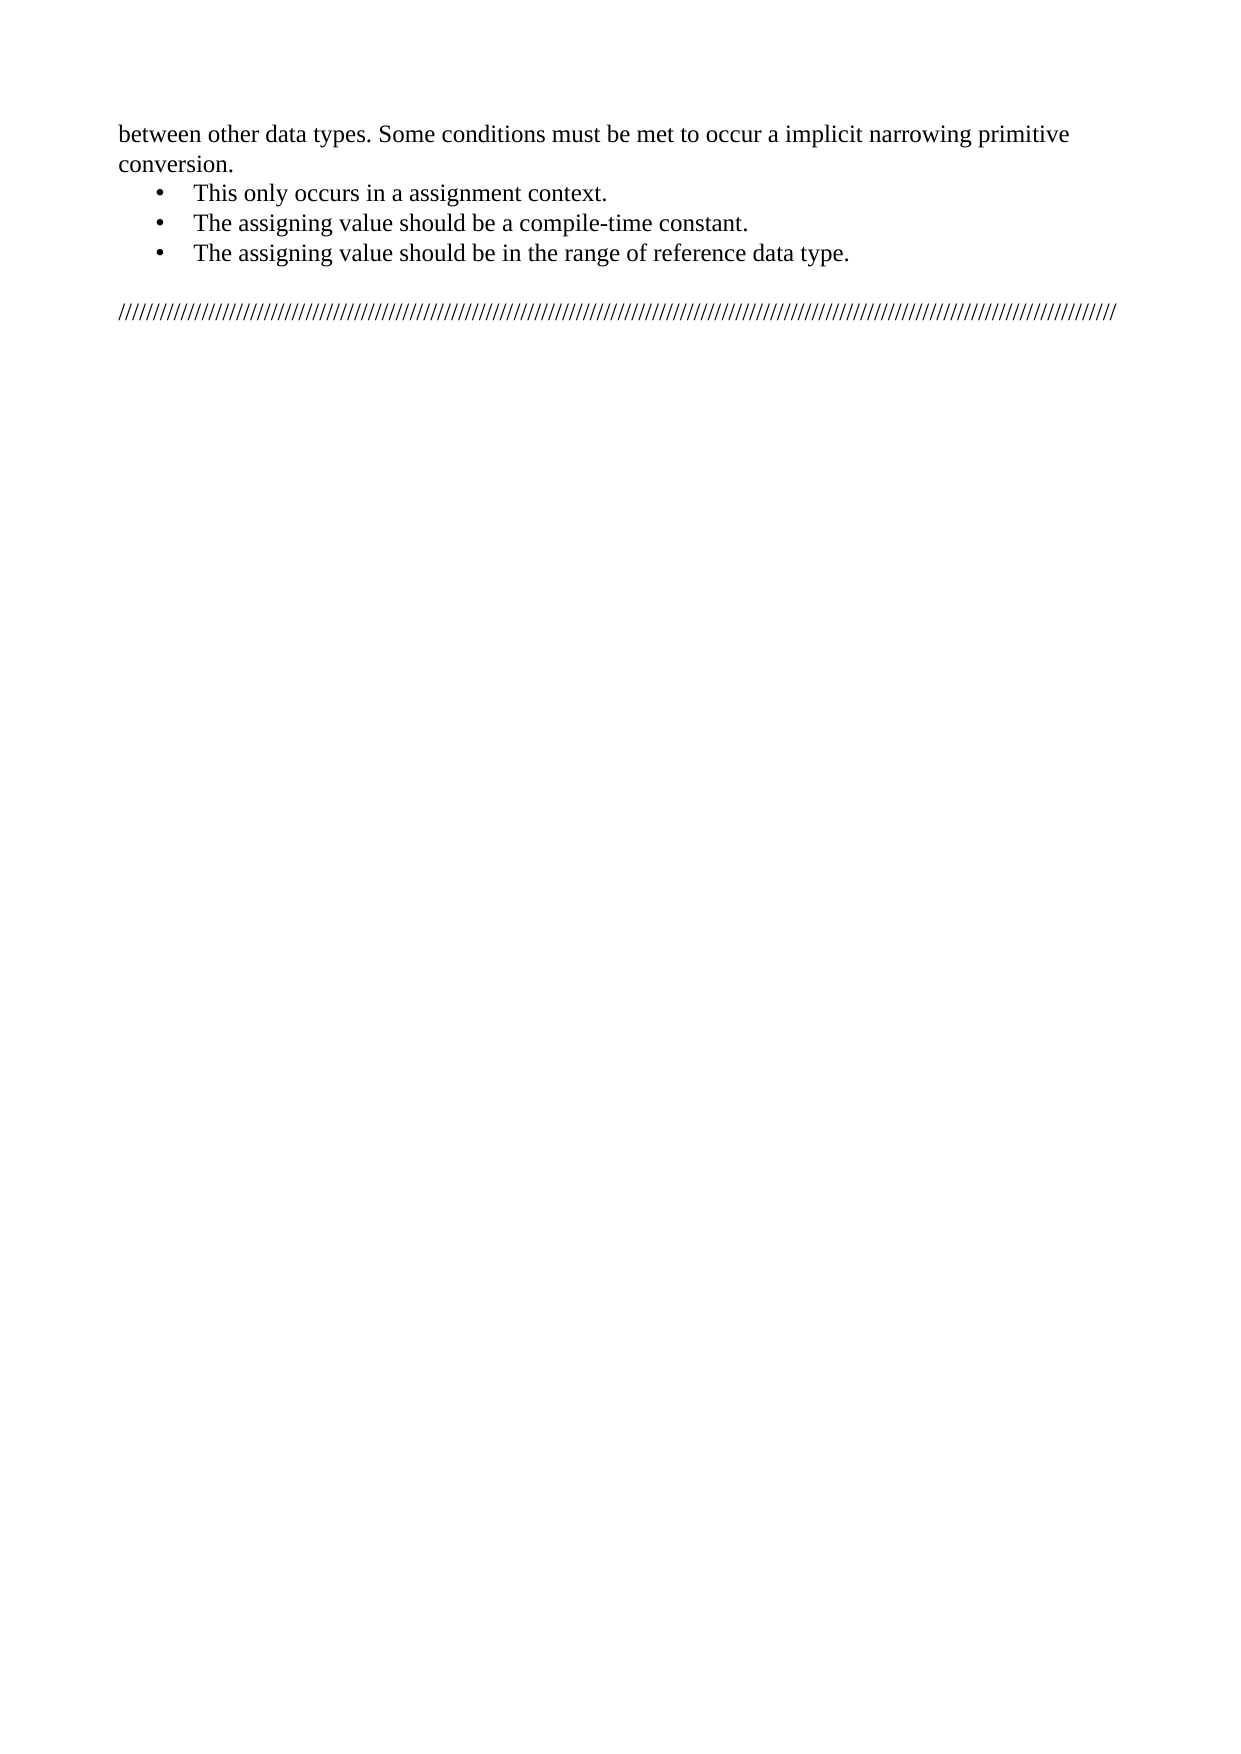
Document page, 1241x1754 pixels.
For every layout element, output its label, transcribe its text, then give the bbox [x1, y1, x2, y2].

text //////////////////////////////////////////////////////////////////////////////////////////////////////////////////////////////////////////////// [118, 296, 1122, 326]
text between other data types. Some conditions must be met to occur a implicit narrowing primitive conversion. [118, 118, 1122, 177]
list The assigning value should be in the range of reference data type. [156, 237, 1122, 267]
list This only occurs in a assignment context. [156, 177, 1122, 207]
list The assigning value should be a compile-time constant. [156, 207, 1122, 237]
